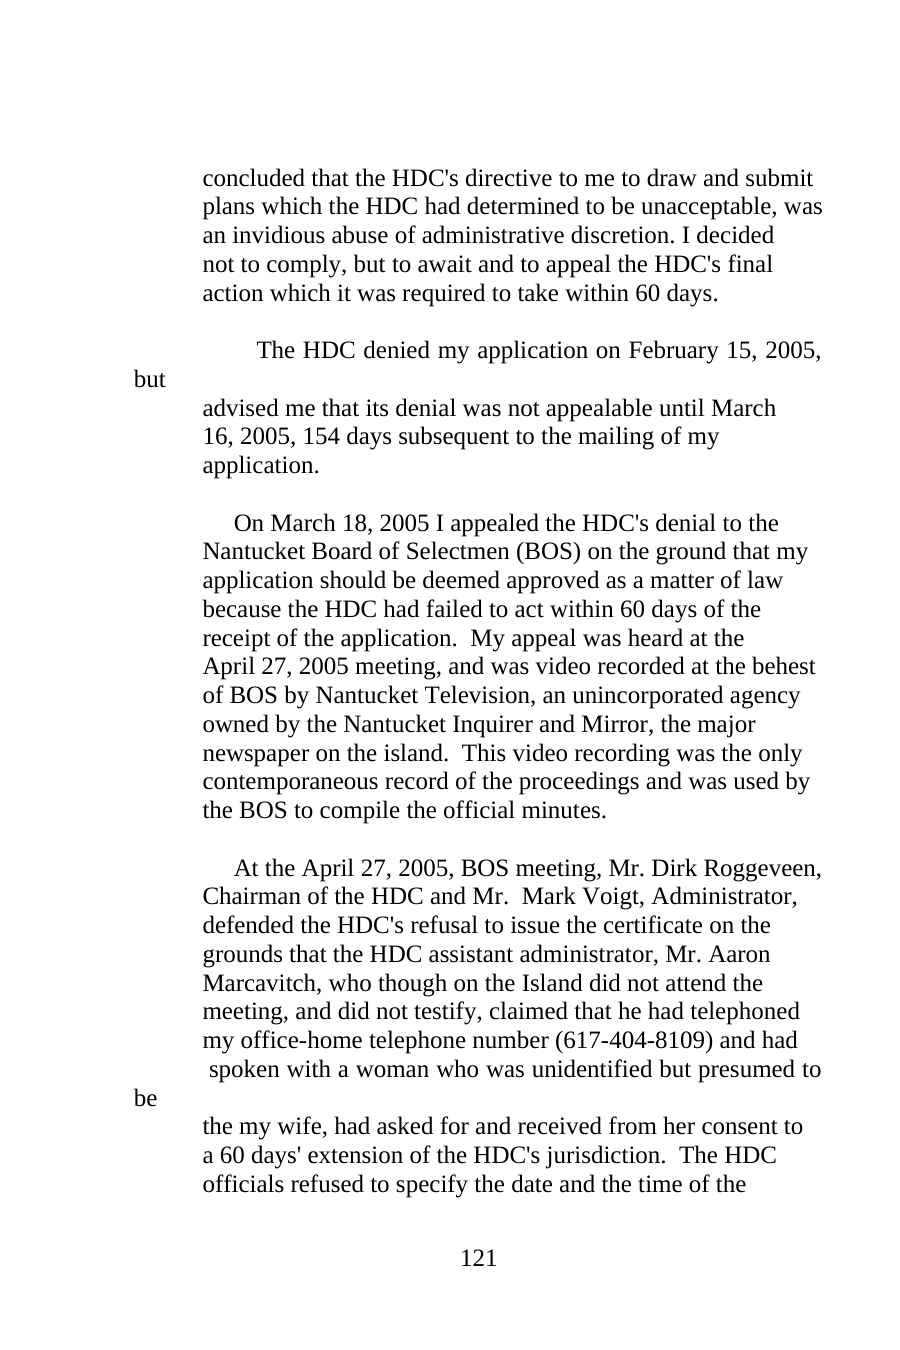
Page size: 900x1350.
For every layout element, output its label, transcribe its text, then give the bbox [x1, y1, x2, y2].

text On March 18, 2005 I appealed the HDC's denial to the [133, 508, 823, 536]
text grounds that the HDC assistant administrator, Mr. Aaron [133, 939, 823, 968]
text the my wife, had asked for and received from her consent to [133, 1111, 823, 1140]
text newspaper on the island. This video recording was the only [133, 738, 823, 766]
text owned by the Nantucket Inquirer and Mirror, the major [133, 709, 823, 738]
text spoken with a woman who was unidentified but presumed to be [133, 1054, 823, 1111]
text Nantucket Board of Selectmen (BOS) on the ground that my [133, 536, 823, 565]
text At the April 27, 2005, BOS meeting, Mr. Dirk Roggeveen, [133, 853, 823, 881]
text of BOS by Nantucket Television, an unincorporated agency [133, 680, 823, 709]
text meeting, and did not testify, claimed that he had telephoned [133, 996, 823, 1025]
text action which it was required to take within 60 days. [133, 278, 823, 306]
text 16, 2005, 154 days subsequent to the mailing of my [133, 421, 823, 450]
text concluded that the HDC's directive to me to draw and submit [133, 163, 823, 191]
text receipt of the application. My appeal was heard at the [133, 623, 823, 651]
text because the HDC had failed to act within 60 days of the [133, 594, 823, 623]
text April 27, 2005 meeting, and was video recorded at the behest [133, 651, 823, 680]
text Marcavitch, who though on the Island did not attend the [133, 968, 823, 996]
text application. [133, 450, 823, 479]
text a 60 days' extension of the HDC's jurisdiction. The HDC [133, 1140, 823, 1169]
text plans which the HDC had determined to be unacceptable, was [133, 191, 823, 220]
text Chairman of the HDC and Mr. Mark Voigt, Administrator, [133, 881, 823, 910]
text the BOS to compile the official minutes. [133, 795, 823, 824]
text defended the HDC's refusal to issue the certificate on the [133, 910, 823, 939]
text an invidious abuse of administrative discretion. I decided [133, 220, 823, 249]
text application should be deemed approved as a matter of law [133, 565, 823, 594]
text officials refused to specify the date and the time of the [133, 1169, 823, 1198]
text contemporaneous record of the proceedings and was used by [133, 766, 823, 795]
text The HDC denied my application on February 15, 2005, but [133, 335, 823, 393]
text my office-home telephone number (617-404-8109) and had [133, 1025, 823, 1054]
text not to comply, but to await and to appeal the HDC's final [133, 249, 823, 278]
text advised me that its denial was not appealable until March [133, 393, 823, 421]
